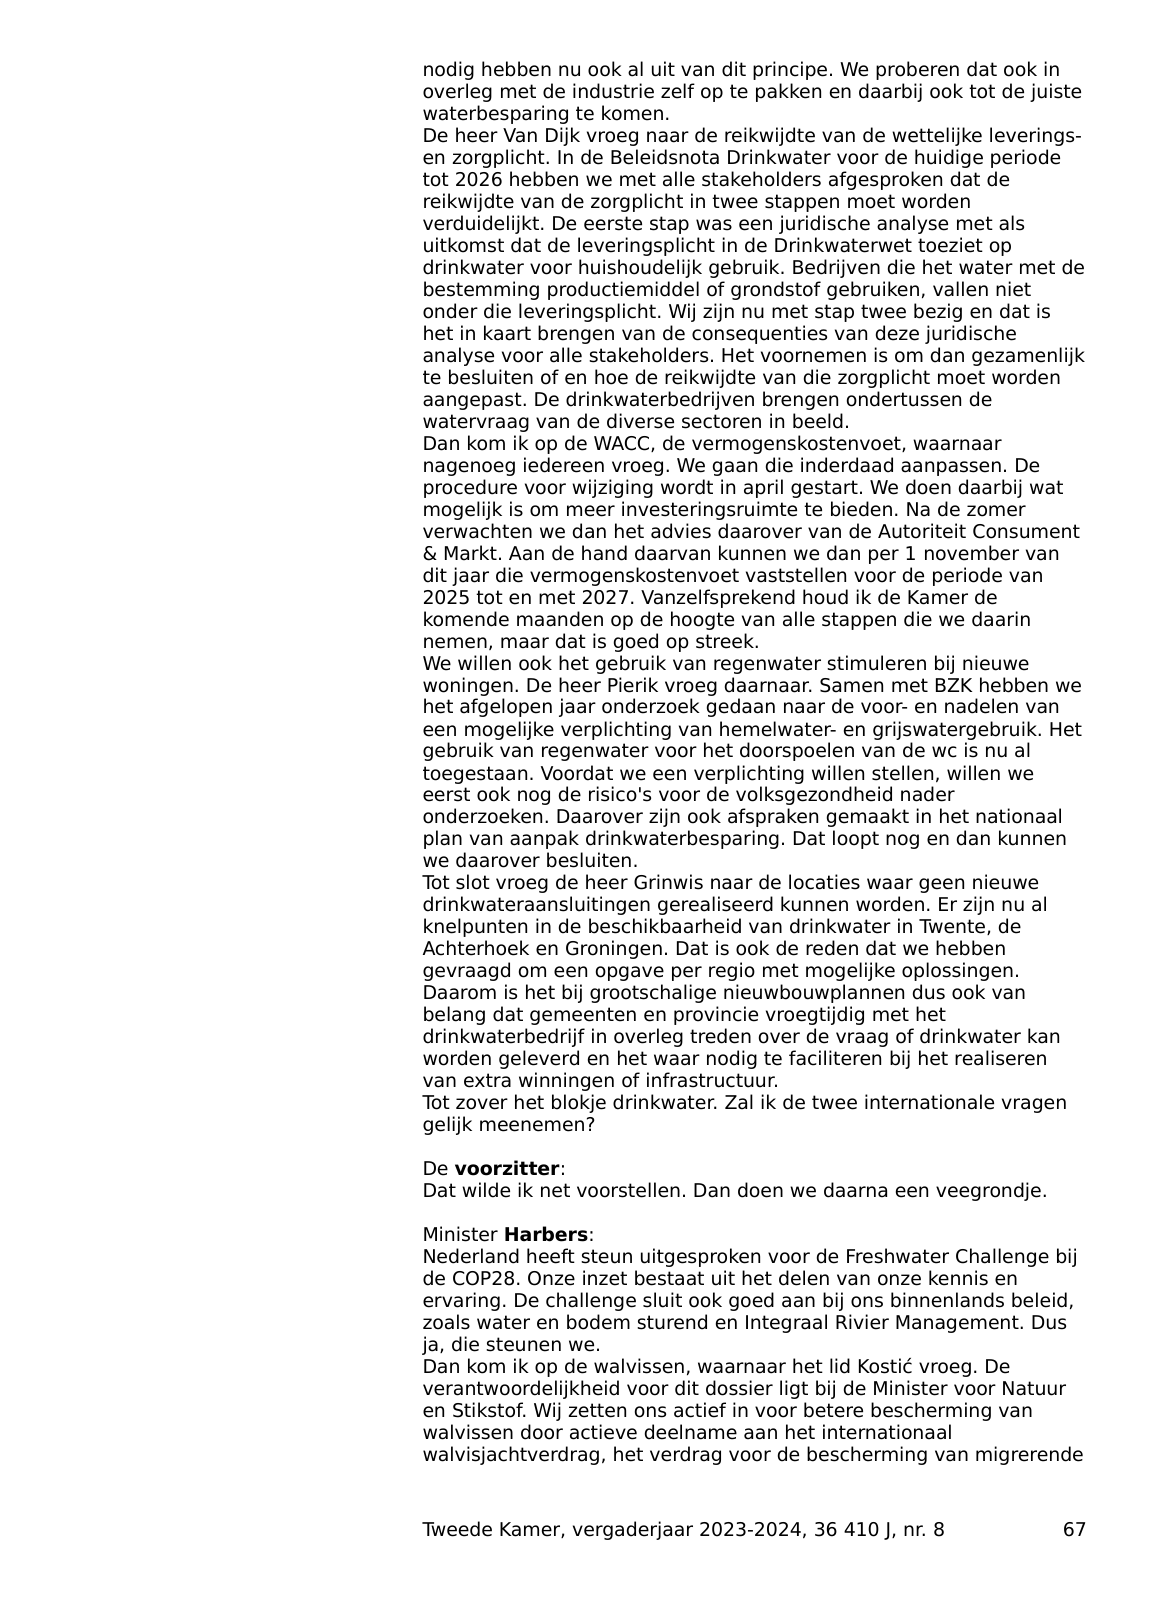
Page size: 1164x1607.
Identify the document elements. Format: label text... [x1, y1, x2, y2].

text Tot zover het blokje drinkwater. Zal ik de twee internationale vragen gelijk meenemen? [422, 1092, 1087, 1136]
text Minister Harbers: [422, 1224, 1087, 1246]
text Nederland heeft steun uitgesproken voor de Freshwater Challenge bij de COP28. Onze inzet bestaat uit het delen van onze kennis en ervaring. De challenge sluit ook goed aan bij ons binnenlands beleid, zoals water en bodem sturend en Integraal Rivier Management. Dus ja, die steunen we. [422, 1246, 1087, 1356]
text Tot slot vroeg de heer Grinwis naar de locaties waar geen nieuwe drinkwateraansluitingen gerealiseerd kunnen worden. Er zijn nu al knelpunten in de beschikbaarheid van drinkwater in Twente, de Achterhoek en Groningen. Dat is ook de reden dat we hebben gevraagd om een opgave per regio met mogelijke oplossingen. Daarom is het bij grootschalige nieuwbouwplannen dus ook van belang dat gemeenten en provincie vroegtijdig met het drinkwaterbedrijf in overleg treden over de vraag of drinkwater kan worden geleverd en het waar nodig te faciliteren bij het realiseren van extra winningen of infrastructuur. [422, 872, 1087, 1092]
text Dan kom ik op de WACC, de vermogenskostenvoet, waarnaar nagenoeg iedereen vroeg. We gaan die inderdaad aanpassen. De procedure voor wijziging wordt in april gestart. We doen daarbij wat mogelijk is om meer investeringsruimte te bieden. Na de zomer verwachten we dan het advies daarover van de Autoriteit Consument & Markt. Aan de hand daarvan kunnen we dan per 1 november van dit jaar die vermogenskostenvoet vaststellen voor de periode van 2025 tot en met 2027. Vanzelfsprekend houd ik de Kamer de komende maanden op de hoogte van alle stappen die we daarin nemen, maar dat is goed op streek. [422, 433, 1087, 652]
text Dan kom ik op de walvissen, waarnaar het lid Kostić vroeg. De verantwoordelijkheid voor dit dossier ligt bij de Minister voor Natuur en Stikstof. Wij zetten ons actief in voor betere bescherming van walvissen door actieve deelname aan het internationaal walvisjachtverdrag, het verdrag voor de bescherming van migrerende [422, 1356, 1087, 1466]
text We willen ook het gebruik van regenwater stimuleren bij nieuwe woningen. De heer Pierik vroeg daarnaar. Samen met BZK hebben we het afgelopen jaar onderzoek gedaan naar de voor- en nadelen van een mogelijke verplichting van hemelwater- en grijswatergebruik. Het gebruik van regenwater voor het doorspoelen van de wc is nu al toegestaan. Voordat we een verplichting willen stellen, willen we eerst ook nog de risico's voor de volksgezondheid nader onderzoeken. Daarover zijn ook afspraken gemaakt in het nationaal plan van aanpak drinkwaterbesparing. Dat loopt nog en dan kunnen we daarover besluiten. [422, 652, 1087, 872]
text nodig hebben nu ook al uit van dit principe. We proberen dat ook in overleg met de industrie zelf op te pakken en daarbij ook tot de juiste waterbesparing te komen. [422, 59, 1087, 125]
text Dat wilde ik net voorstellen. Dan doen we daarna een veegrondje. [422, 1180, 1087, 1202]
text De voorzitter: [422, 1158, 1087, 1180]
text De heer Van Dijk vroeg naar de reikwijdte van de wettelijke leverings- en zorgplicht. In de Beleidsnota Drinkwater voor de huidige periode tot 2026 hebben we met alle stakeholders afgesproken dat de reikwijdte van de zorgplicht in twee stappen moet worden verduidelijkt. De eerste stap was een juridische analyse met als uitkomst dat de leveringsplicht in de Drinkwaterwet toeziet op drinkwater voor huishoudelijk gebruik. Bedrijven die het water met de bestemming productiemiddel of grondstof gebruiken, vallen niet onder die leveringsplicht. Wij zijn nu met stap twee bezig en dat is het in kaart brengen van de consequenties van deze juridische analyse voor alle stakeholders. Het voornemen is om dan gezamenlijk te besluiten of en hoe de reikwijdte van die zorgplicht moet worden aangepast. De drinkwaterbedrijven brengen ondertussen de watervraag van de diverse sectoren in beeld. [422, 125, 1087, 433]
